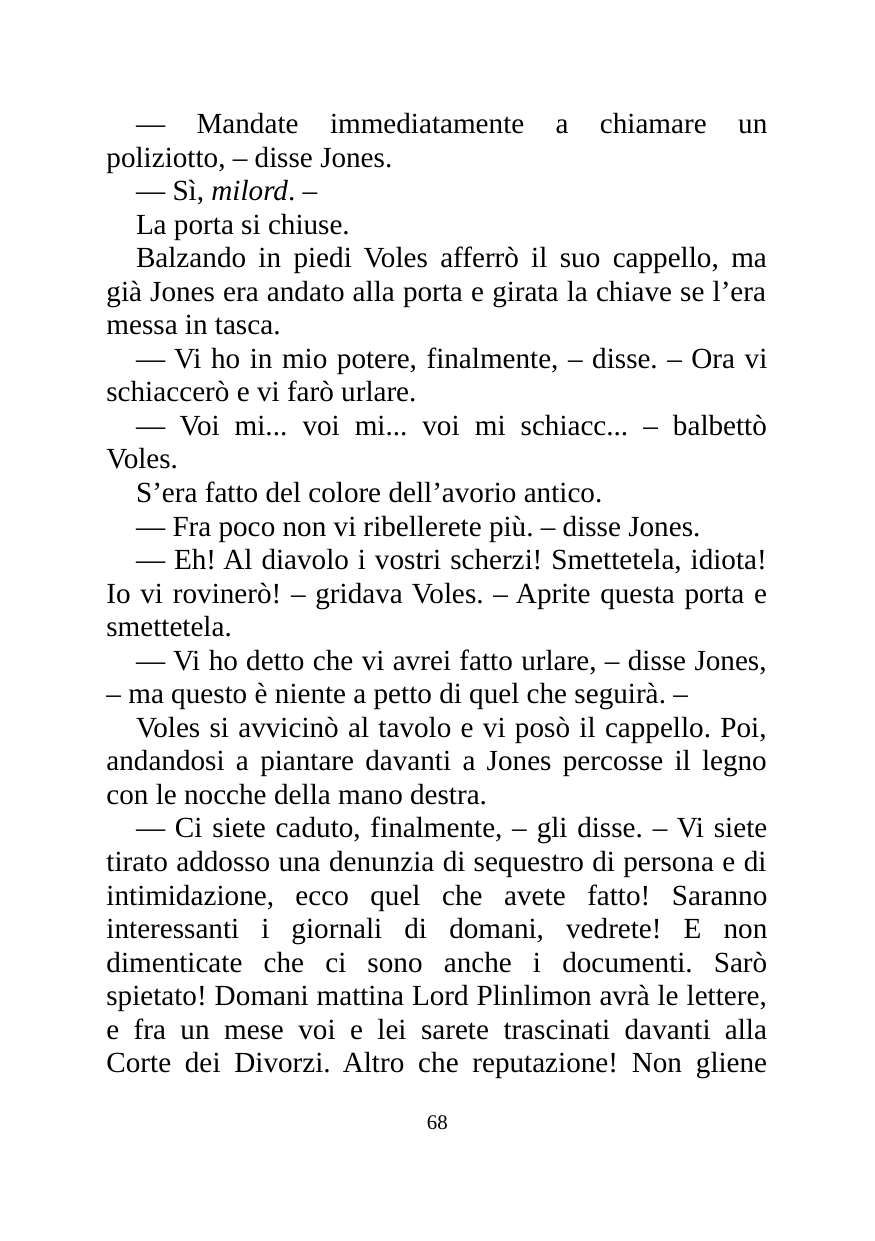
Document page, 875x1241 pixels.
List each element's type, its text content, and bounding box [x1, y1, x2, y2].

text — Voi mi... voi mi... voi mi schiacc... – balbettò Voles. [106, 408, 768, 475]
text — Eh! Al diavolo i vostri scherzi! Smettetela, idiota! Io vi rovinerò! – gridava Voles. – Aprite questa porta e smettetela. [106, 542, 768, 643]
text La porta si chiuse. [106, 207, 768, 240]
text Balzando in piedi Voles afferrò il suo cappello, ma già Jones era andato alla porta e girata la chiave se l’era messa in tasca. [106, 240, 768, 341]
text — Mandate immediatamente a chiamare un poliziotto, – disse Jones. [106, 106, 768, 173]
text Voles si avvicinò al tavolo e vi posò il cappello. Poi, andandosi a piantare davanti a Jones percosse il legno con le nocche della mano destra. [106, 710, 768, 811]
text — Fra poco non vi ribellerete più. – disse Jones. [106, 509, 768, 542]
text — Vi ho in mio potere, finalmente, – disse. – Ora vi schiaccerò e vi farò urlare. [106, 341, 768, 408]
text — Vi ho detto che vi avrei fatto urlare, – disse Jones, – ma questo è niente a petto di quel che seguirà. – [106, 643, 768, 710]
text — Sì, milord. – [106, 173, 768, 207]
text — Ci siete caduto, finalmente, – gli disse. – Vi siete tirato addosso una denunzia di sequestro di persona e di intimidazione, ecco quel che avete fatto! Saranno interessanti i giornali di domani, vedrete! E non dimenticate che ci sono anche i documenti. Sarò spietato! Domani mattina Lord Plinlimon avrà le lettere, e fra un mese voi e lei sarete trascinati davanti alla Corte dei Divorzi. Altro che reputazione! Non gliene [106, 811, 768, 1079]
text S’era fatto del colore dell’avorio antico. [106, 475, 768, 509]
